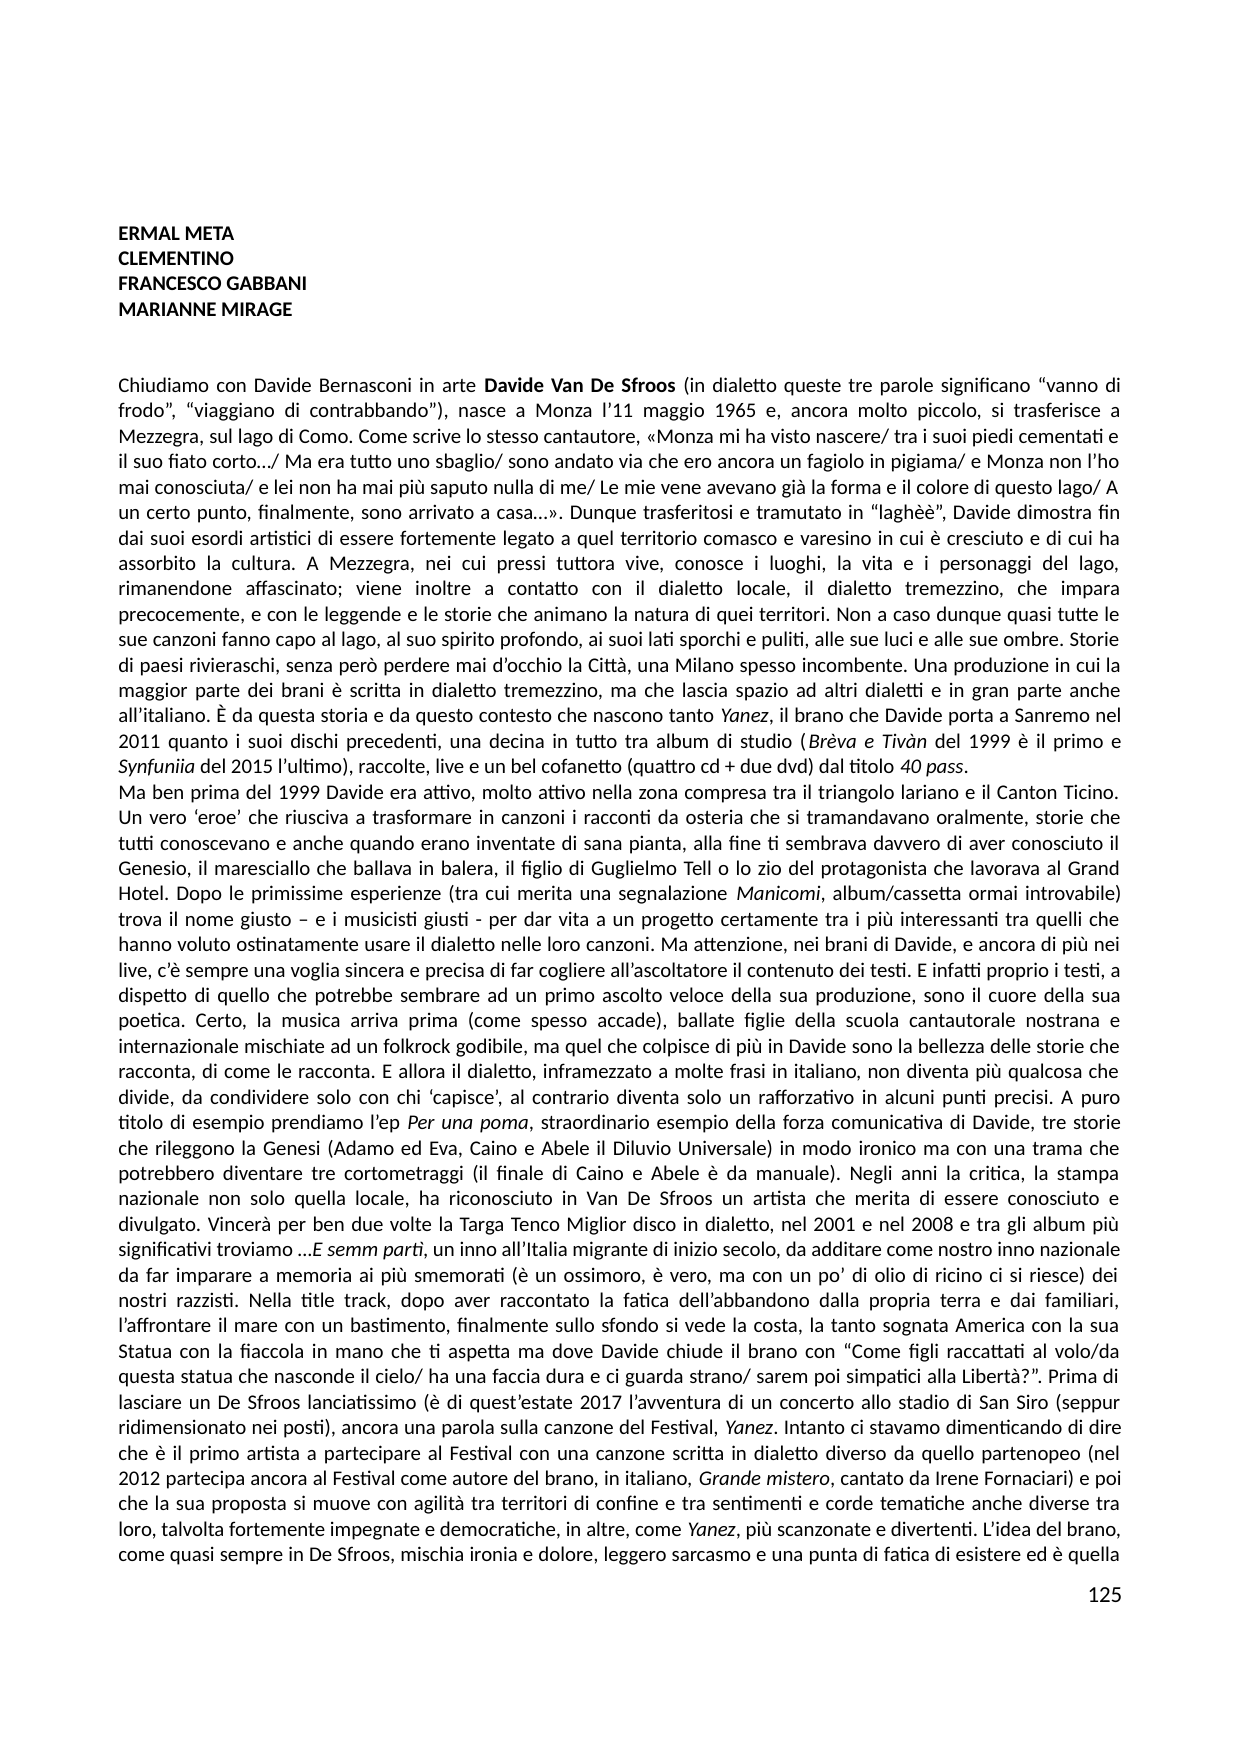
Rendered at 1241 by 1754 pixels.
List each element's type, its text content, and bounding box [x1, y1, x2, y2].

text ERMAL META [118, 220, 1122, 245]
text CLEMENTINO [118, 245, 1122, 271]
text Chiudiamo con Davide Bernasconi in arte Davide Van De Sfroos (in dialetto queste tre parole significano “vanno di frodo”, “viaggiano di contrabbando”), nasce a Monza l’11 maggio 1965 e, ancora molto piccolo, si trasferisce a Mezzegra, sul lago di Como. Come scrive lo stesso cantautore, «Monza mi ha visto nascere/ tra i suoi piedi cementati e il suo fiato corto…/ Ma era tutto uno sbaglio/ sono andato via che ero ancora un fagiolo in pigiama/ e Monza non l’ho mai conosciuta/ e lei non ha mai più saputo nulla di me/ Le mie vene avevano già la forma e il colore di questo lago/ A un certo punto, finalmente, sono arrivato a casa…». Dunque trasferitosi e tramutato in “laghèè”, Davide dimostra fin dai suoi esordi artistici di essere fortemente legato a quel territorio comasco e varesino in cui è cresciuto e di cui ha assorbito la cultura. A Mezzegra, nei cui pressi tuttora vive, conosce i luoghi, la vita e i personaggi del lago, rimanendone affascinato; viene inoltre a contatto con il dialetto locale, il dialetto tremezzino, che impara precocemente, e con le leggende e le storie che animano la natura di quei territori. Non a caso dunque quasi tutte le sue canzoni fanno capo al lago, al suo spirito profondo, ai suoi lati sporchi e puliti, alle sue luci e alle sue ombre. Storie di paesi rivieraschi, senza però perdere mai d’occhio la Città, una Milano spesso incombente. Una produzione in cui la maggior parte dei brani è scritta in dialetto tremezzino, ma che lascia spazio ad altri dialetti e in gran parte anche all’italiano. È da questa storia e da questo contesto che nascono tanto Yanez, il brano che Davide porta a Sanremo nel 2011 quanto i suoi dischi precedenti, una decina in tutto tra album di studio (Brèva e Tivàn del 1999 è il primo e Synfuniia del 2015 l’ultimo), raccolte, live e un bel cofanetto (quattro cd + due dvd) dal titolo 40 pass. [118, 372, 1122, 779]
text FRANCESCO GABBANI [118, 271, 1122, 296]
text Ma ben prima del 1999 Davide era attivo, molto attivo nella zona compresa tra il triangolo lariano e il Canton Ticino. Un vero ‘eroe’ che riusciva a trasformare in canzoni i racconti da osteria che si tramandavano oralmente, storie che tutti conoscevano e anche quando erano inventate di sana pianta, alla fine ti sembrava davvero di aver conosciuto il Genesio, il maresciallo che ballava in balera, il figlio di Guglielmo Tell o lo zio del protagonista che lavorava al Grand Hotel. Dopo le primissime esperienze (tra cui merita una segnalazione Manicomi, album/cassetta ormai introvabile) trova il nome giusto – e i musicisti giusti - per dar vita a un progetto certamente tra i più interessanti tra quelli che hanno voluto ostinatamente usare il dialetto nelle loro canzoni. Ma attenzione, nei brani di Davide, e ancora di più nei live, c’è sempre una voglia sincera e precisa di far cogliere all’ascoltatore il contenuto dei testi. E infatti proprio i testi, a dispetto di quello che potrebbe sembrare ad un primo ascolto veloce della sua produzione, sono il cuore della sua poetica. Certo, la musica arriva prima (come spesso accade), ballate figlie della scuola cantautorale nostrana e internazionale mischiate ad un folkrock godibile, ma quel che colpisce di più in Davide sono la bellezza delle storie che racconta, di come le racconta. E allora il dialetto, inframezzato a molte frasi in italiano, non diventa più qualcosa che divide, da condividere solo con chi ‘capisce’, al contrario diventa solo un rafforzativo in alcuni punti precisi. A puro titolo di esempio prendiamo l’ep Per una poma, straordinario esempio della forza comunicativa di Davide, tre storie che rileggono la Genesi (Adamo ed Eva, Caino e Abele il Diluvio Universale) in modo ironico ma con una trama che potrebbero diventare tre cortometraggi (il finale di Caino e Abele è da manuale). Negli anni la critica, la stampa nazionale non solo quella locale, ha riconosciuto in Van De Sfroos un artista che merita di essere conosciuto e divulgato. Vincerà per ben due volte la Targa Tenco Miglior disco in dialetto, nel 2001 e nel 2008 e tra gli album più significativi troviamo …E semm partì, un inno all’Italia migrante di inizio secolo, da additare come nostro inno nazionale da far imparare a memoria ai più smemorati (è un ossimoro, è vero, ma con un po’ di olio di ricino ci si riesce) dei nostri razzisti. Nella title track, dopo aver raccontato la fatica dell’abbandono dalla propria terra e dai familiari, l’affrontare il mare con un bastimento, finalmente sullo sfondo si vede la costa, la tanto sognata America con la sua Statua con la fiaccola in mano che ti aspetta ma dove Davide chiude il brano con “Come figli raccattati al volo/da questa statua che nasconde il cielo/ ha una faccia dura e ci guarda strano/ sarem poi simpatici alla Libertà?”. Prima di lasciare un De Sfroos lanciatissimo (è di quest’estate 2017 l’avventura di un concerto allo stadio di San Siro (seppur ridimensionato nei posti), ancora una parola sulla canzone del Festival, Yanez. Intanto ci stavamo dimenticando di dire che è il primo artista a partecipare al Festival con una canzone scritta in dialetto diverso da quello partenopeo (nel 2012 partecipa ancora al Festival come autore del brano, in italiano, Grande mistero, cantato da Irene Fornaciari) e poi che la sua proposta si muove con agilità tra territori di confine e tra sentimenti e corde tematiche anche diverse tra loro, talvolta fortemente impegnate e democratiche, in altre, come Yanez, più scanzonate e divertenti. L’idea del brano, come quasi sempre in De Sfroos, mischia ironia e dolore, leggero sarcasmo e una punta di fatica di esistere ed è quella [118, 779, 1122, 1567]
text MARIANNE MIRAGE [118, 296, 1122, 321]
